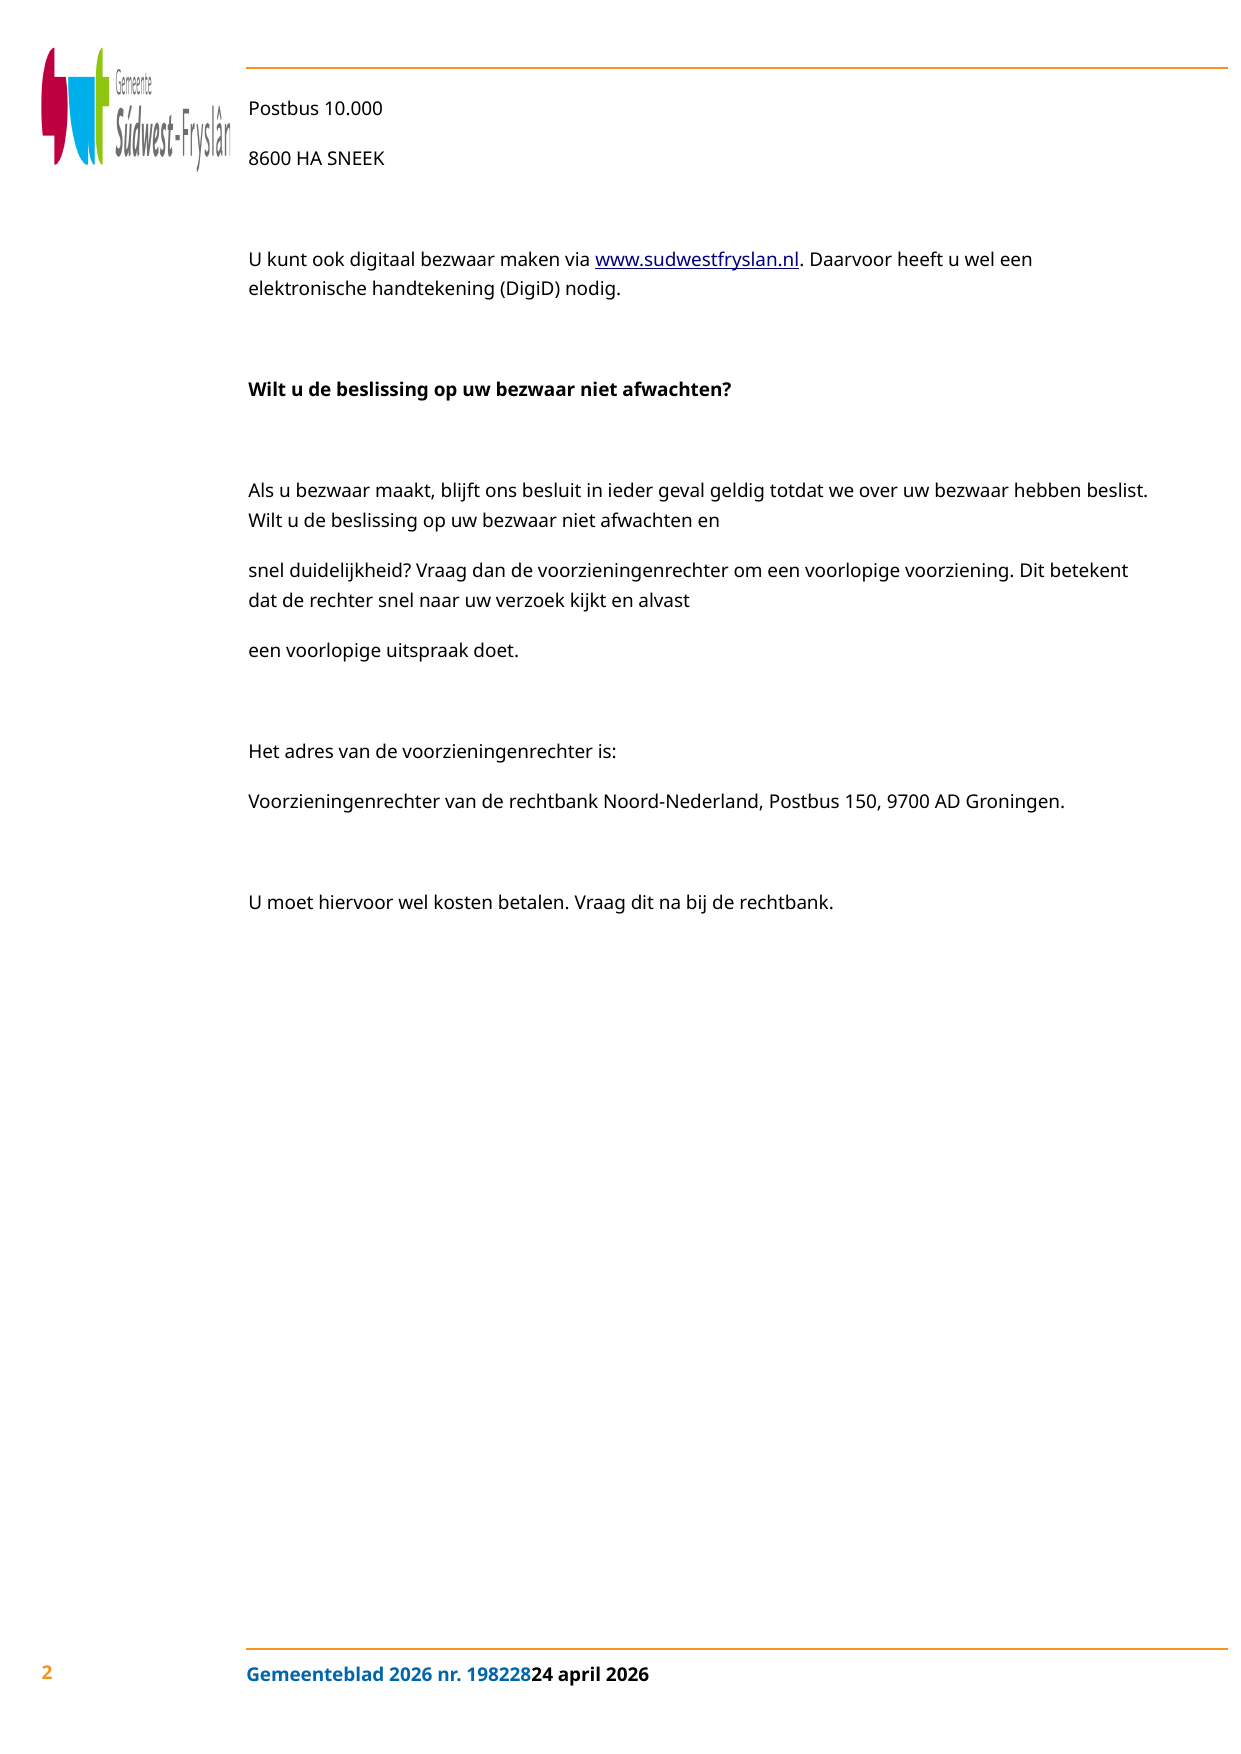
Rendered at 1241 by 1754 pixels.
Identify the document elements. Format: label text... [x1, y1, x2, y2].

text een voorlopige uitspraak doet. [248, 637, 1152, 663]
text Voorzieningenrechter van de rechtbank Noord-Nederland, Postbus 150, 9700 AD Groningen. [248, 788, 1152, 814]
text snel duidelijkheid? Vraag dan de voorzieningenrechter om een voorlopige voorziening. Dit betekent dat de rechter snel naar uw verzoek kijkt en alvast [248, 557, 1152, 613]
text Het adres van de voorzieningenrechter is: [248, 738, 1152, 764]
text Postbus 10.000 [248, 95, 1152, 121]
picture [41, 47, 231, 172]
text U kunt ook digitaal bezwaar maken via www.sudwestfryslan.nl. Daarvoor heeft u wel een elektronische handtekening (DigiD) nodig. [248, 246, 1152, 301]
text Als u bezwaar maakt, blijft ons besluit in ieder geval geldig totdat we over uw bezwaar hebben beslist. Wilt u de beslissing op uw bezwaar niet afwachten en [248, 477, 1152, 533]
text Wilt u de beslissing op uw bezwaar niet afwachten? [248, 376, 1152, 402]
text U moet hiervoor wel kosten betalen. Vraag dit na bij de rechtbank. [248, 889, 1152, 915]
text 8600 HA SNEEK [248, 145, 1152, 171]
